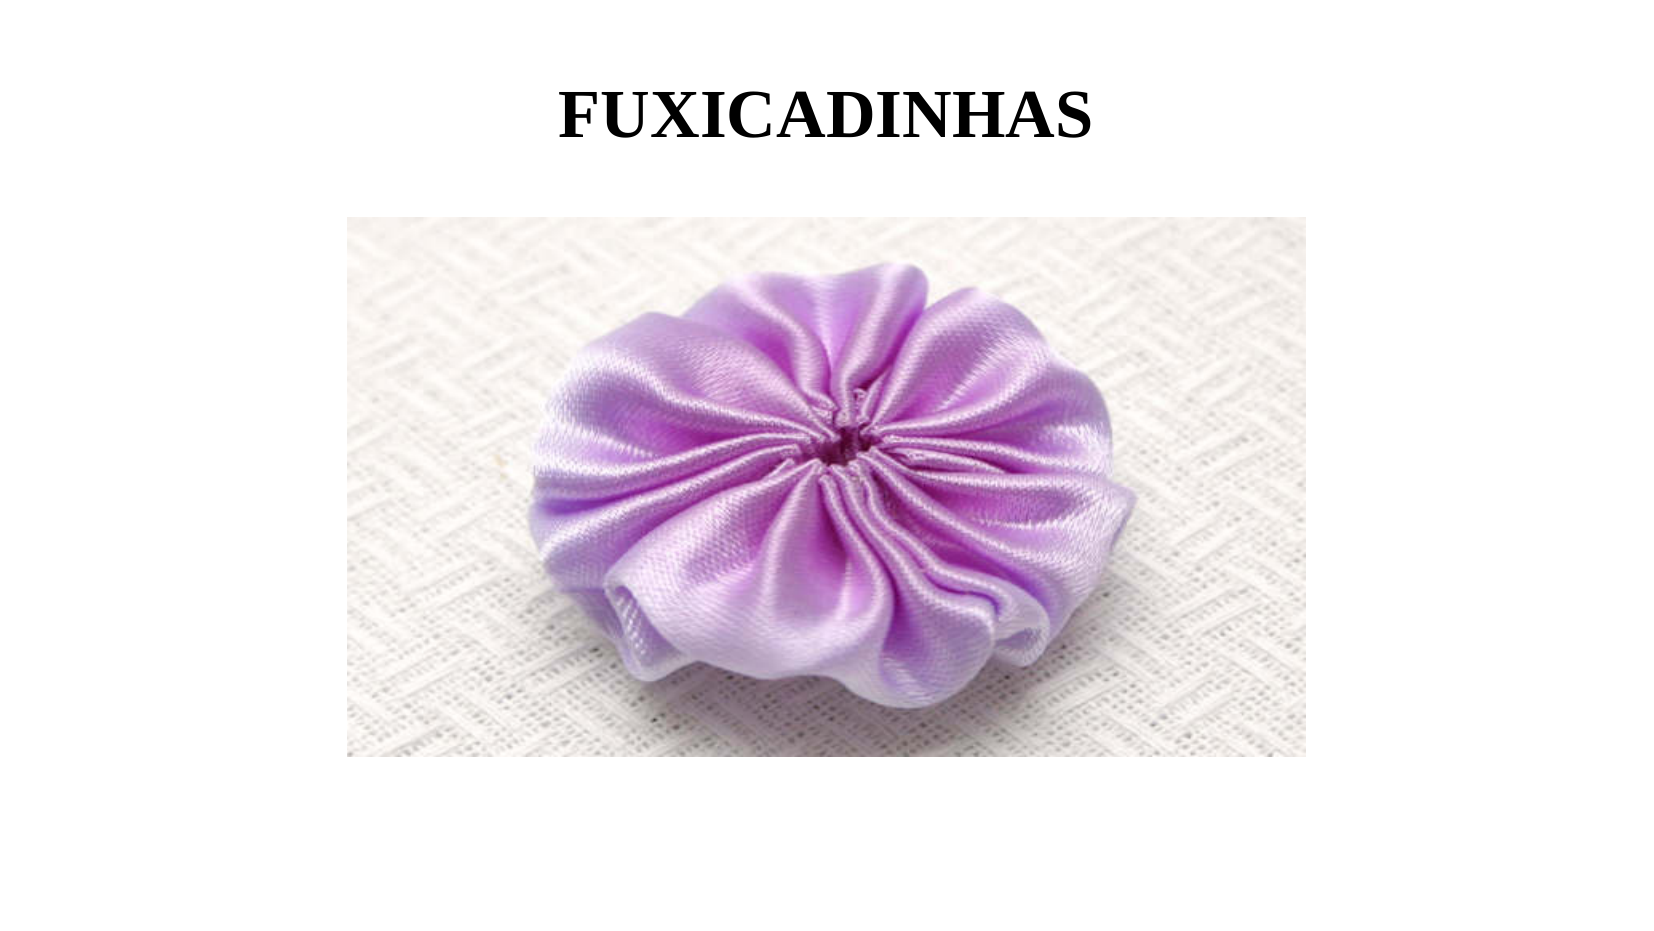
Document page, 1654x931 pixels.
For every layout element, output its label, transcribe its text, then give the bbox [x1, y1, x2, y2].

title FUXICADINHAS [82, 37, 1571, 193]
picture [347, 217, 1306, 757]
